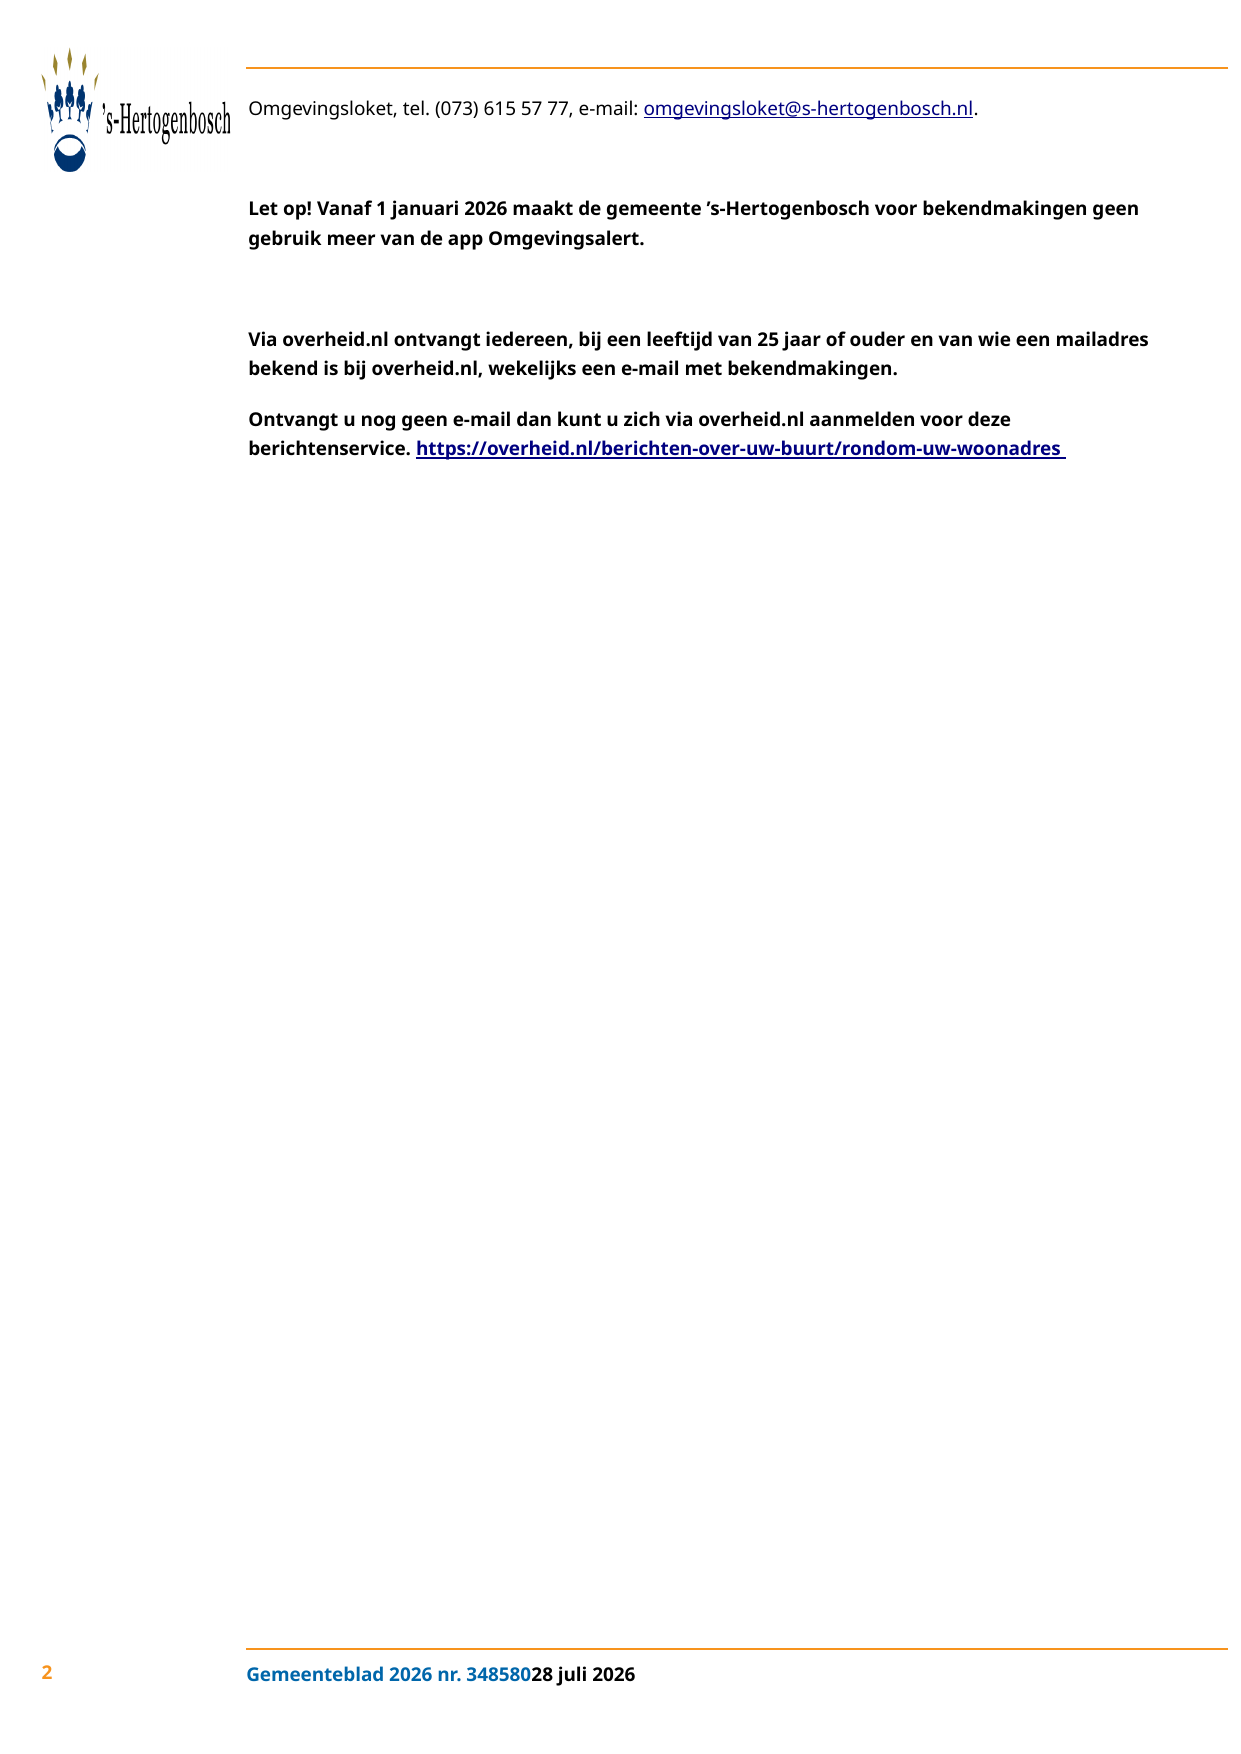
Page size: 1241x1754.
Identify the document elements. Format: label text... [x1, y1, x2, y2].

text Via overheid.nl ontvangt iedereen, bij een leeftijd van 25 jaar of ouder en van wie een mailadres bekend is bij overheid.nl, wekelijks een e-mail met bekendmakingen. [248, 326, 1152, 381]
picture [41, 47, 231, 172]
text Let op! Vanaf 1 januari 2026 maakt de gemeente ’s-Hertogenbosch voor bekendmakingen geen gebruik meer van de app Omgevingsalert. [248, 196, 1152, 251]
text Omgevingsloket, tel. (073) 615 57 77, e-mail: omgevingsloket@s-hertogenbosch.nl. [248, 95, 1152, 121]
text Ontvangt u nog geen e-mail dan kunt u zich via overheid.nl aanmelden voor deze berichtenservice. https://overheid.nl/berichten-over-uw-buurt/rondom-uw-woonadres [248, 406, 1152, 461]
